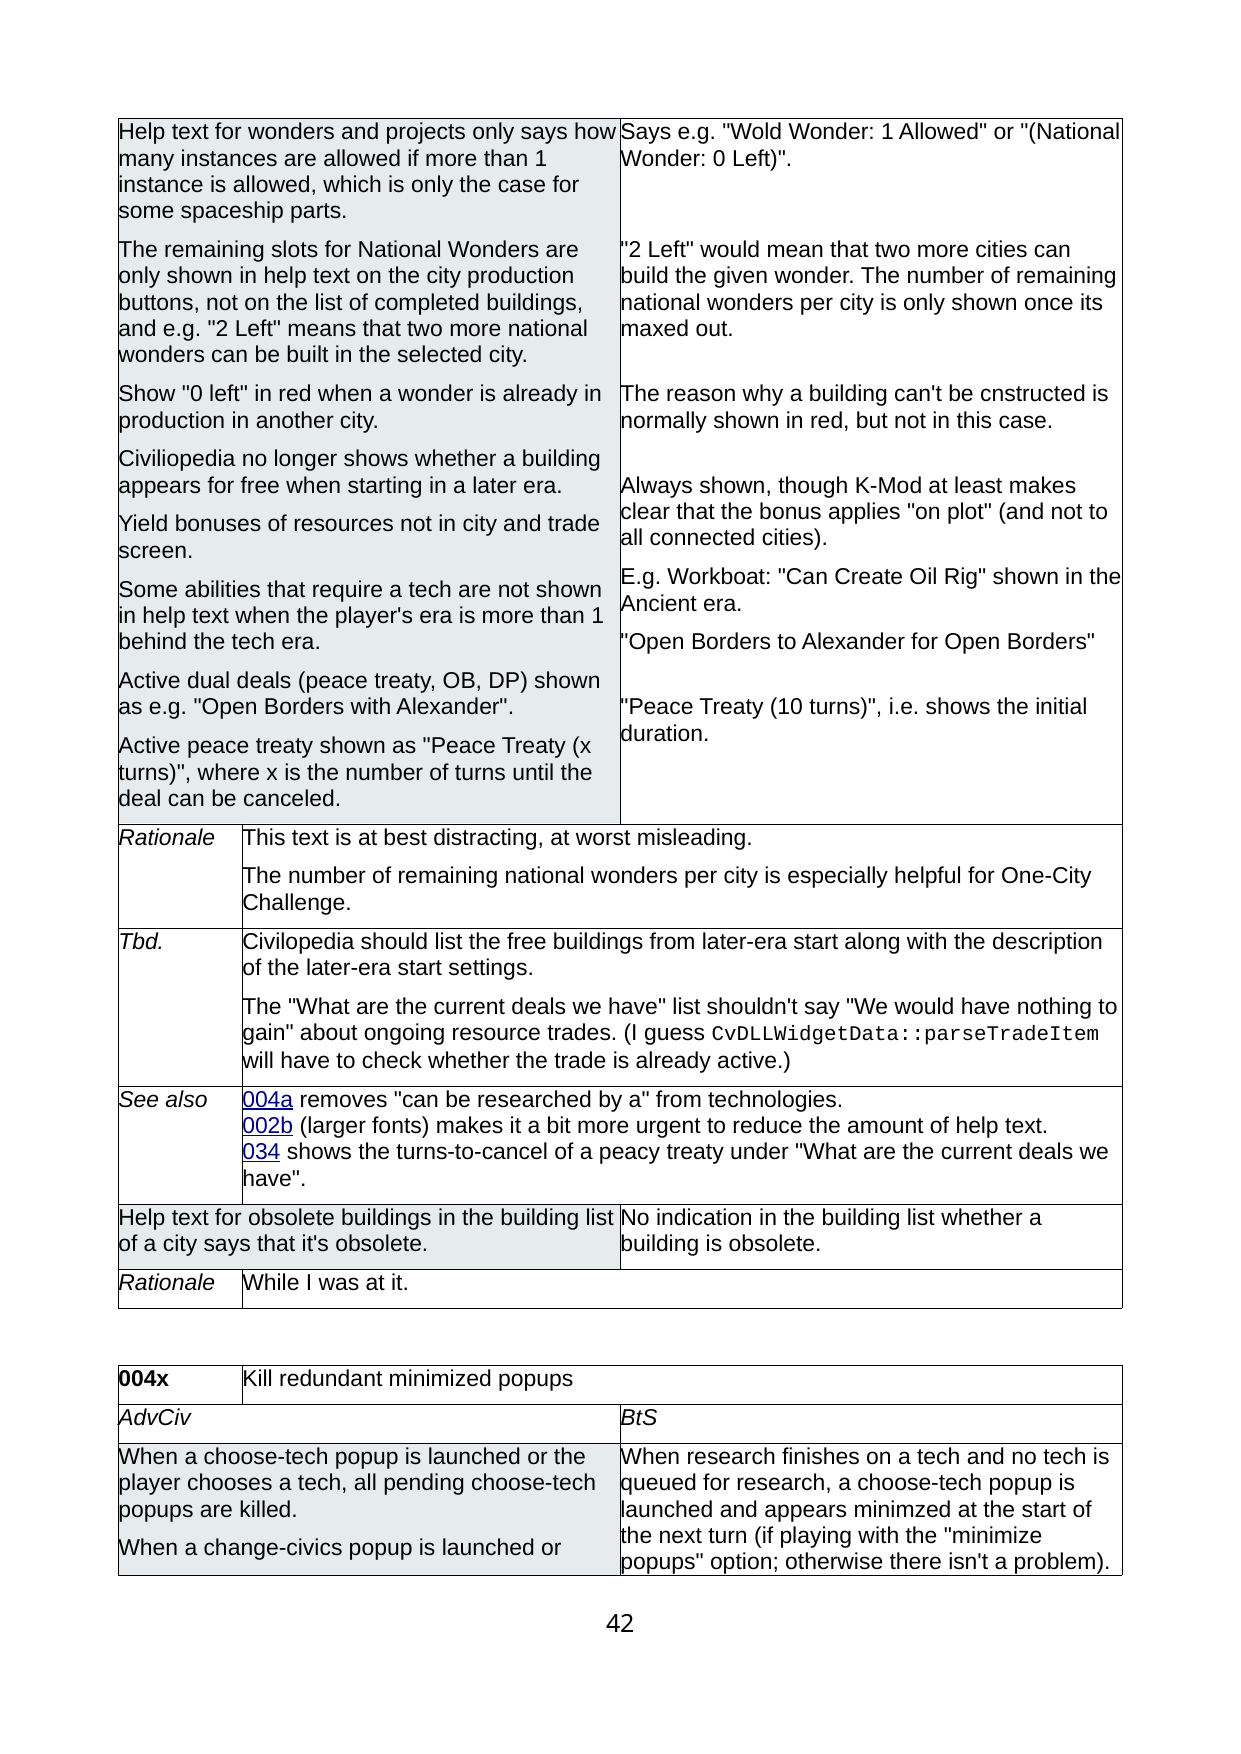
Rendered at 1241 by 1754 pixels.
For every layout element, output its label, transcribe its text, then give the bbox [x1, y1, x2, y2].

table_cell See also [119, 1087, 242, 1203]
table_header Kill redundant minimized popups [243, 1366, 1122, 1404]
table_cell Help text for wonders and projects only says how many instances are allowed if more than 1 instance is allowed, which is only the case for some spaceship parts. The remaining slots for National Wonders are only shown in help text on the city production buttons, not on the list of completed buildings, and e.g. "2 Left" means that two more national wonders can be built in the selected city. Show "0 left" in red when a wonder is already in production in another city. Civiliopedia no longer shows whether a building appears for free when starting in a later era. Yield bonuses of resources not in city and trade screen. Some abilities that require a tech are not shown in help text when the player's era is more than 1 behind the tech era. Active dual deals (peace treaty, OB, DP) shown as e.g. "Open Borders with Alexander". Active peace treaty shown as "Peace Treaty (x turns)", where x is the number of turns until the deal can be canceled. [119, 119, 620, 823]
table_cell Rationale [119, 1270, 242, 1307]
table_cell AdvCiv [119, 1405, 620, 1443]
table_cell Help text for obsolete buildings in the building list of a city says that it's obsolete. [119, 1205, 620, 1269]
table_cell When research finishes on a tech and no tech is queued for research, a choose-tech popup is launched and appears minimzed at the start of the next turn (if playing with the "minimize popups" option; otherwise there isn't a problem). [621, 1444, 1122, 1575]
table_cell This text is at best distracting, at worst misleading. The number of remaining national wonders per city is especially helpful for One-City Challenge. [243, 825, 1122, 927]
table_cell Says e.g. "Wold Wonder: 1 Allowed" or "(National Wonder: 0 Left)". "2 Left" would mean that two more cities can build the given wonder. The number of remaining national wonders per city is only shown once its maxed out. The reason why a building can't be cnstructed is normally shown in red, but not in this case. Always shown, though K-Mod at least makes clear that the bonus applies "on plot" (and not to all connected cities). E.g. Workboat: "Can Create Oil Rig" shown in the Ancient era. "Open Borders to Alexander for Open Borders" "Peace Treaty (10 turns)", i.e. shows the initial duration. [621, 119, 1122, 823]
table_header 004x [119, 1366, 242, 1404]
table_cell While I was at it. [243, 1270, 1122, 1307]
table_cell No indication in the building list whether a building is obsolete. [621, 1205, 1122, 1269]
table_cell BtS [621, 1405, 1122, 1443]
table_cell 004a removes "can be researched by a" from technologies. 002b (larger fonts) makes it a bit more urgent to reduce the amount of help text. 034 shows the turns-to-cancel of a peacy treaty under "What are the current deals we have". [243, 1087, 1122, 1203]
table_cell When a choose-tech popup is launched or the player chooses a tech, all pending choose-tech popups are killed. When a change-civics popup is launched or [119, 1444, 620, 1575]
table_cell Civilopedia should list the free buildings from later-era start along with the description of the later-era start settings. The "What are the current deals we have" list shouldn't say "We would have nothing to gain" about ongoing resource trades. (I guess CvDLLWidgetData::parseTradeItem will have to check whether the trade is already active.) [243, 929, 1122, 1086]
table_cell Rationale [119, 825, 242, 927]
table_cell Tbd. [119, 929, 242, 1086]
